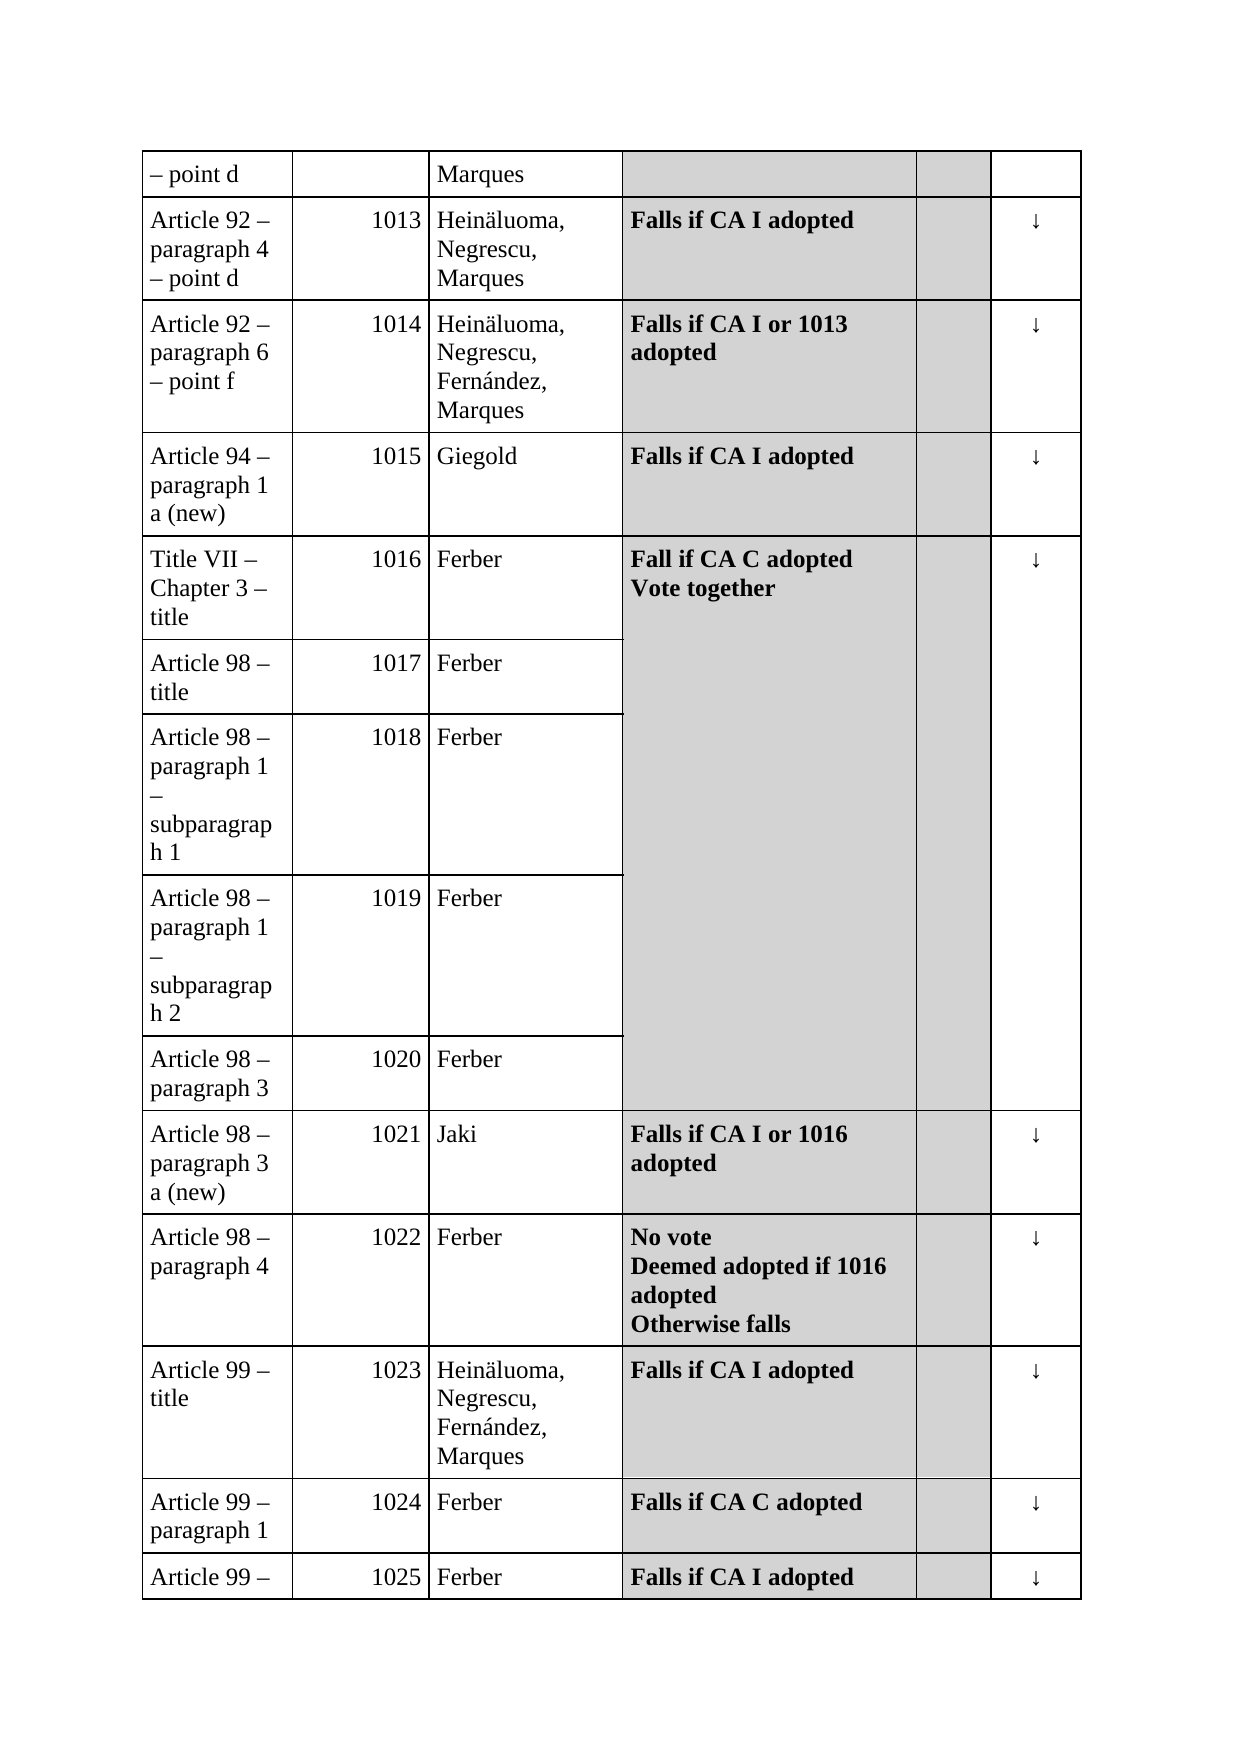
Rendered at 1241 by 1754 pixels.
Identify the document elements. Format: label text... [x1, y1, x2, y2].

table_cell Marques [430, 152, 622, 196]
table_cell [917, 1479, 990, 1552]
table_cell 1016 [293, 537, 428, 638]
table_cell Jaki [430, 1111, 622, 1213]
table_cell Title VII – Chapter 3 – title [143, 537, 292, 638]
table_cell ↓ [992, 1554, 1080, 1598]
table_cell Falls if CA I or 1013 adopted [623, 301, 916, 432]
table_cell Heinäluoma, Negrescu, Fernández, Marques [430, 301, 622, 432]
table_cell [917, 537, 990, 1110]
table_cell 1024 [293, 1479, 428, 1552]
table_cell ↓ [992, 301, 1080, 432]
table_cell ↓ [992, 433, 1080, 535]
table_cell [917, 1347, 990, 1477]
table_cell – point d [143, 152, 292, 196]
table_cell Article 99 – title [143, 1347, 292, 1477]
table_cell Fall if CA C adopted Vote together [623, 537, 916, 1110]
table_cell 1015 [293, 433, 428, 535]
table_cell Ferber [430, 537, 622, 638]
table_cell Falls if CA I or 1016 adopted [623, 1111, 916, 1213]
table_cell Falls if CA I adopted [623, 433, 916, 535]
table_cell Article 98 – paragraph 1 – subparagraph 2 [143, 876, 292, 1035]
table_cell [917, 1215, 990, 1345]
table_cell Article 98 – paragraph 1 – subparagraph 1 [143, 715, 292, 874]
table_cell ↓ [992, 1347, 1080, 1477]
table_cell [992, 152, 1080, 196]
table_cell Article 98 – paragraph 3 a (new) [143, 1111, 292, 1213]
table_cell [917, 1111, 990, 1213]
table_cell Article 92 – paragraph 4 – point d [143, 198, 292, 299]
table_cell 1025 [293, 1554, 428, 1598]
table_cell 1017 [293, 640, 428, 713]
table_cell 1014 [293, 301, 428, 432]
table_cell Falls if CA I adopted [623, 198, 916, 299]
table_cell Falls if CA I adopted [623, 1347, 916, 1477]
table_cell ↓ [992, 1111, 1080, 1213]
table_cell Ferber [430, 1554, 622, 1598]
table_cell [623, 152, 916, 196]
table_cell ↓ [992, 1479, 1080, 1552]
table_cell Article 99 – paragraph 1 [143, 1479, 292, 1552]
table_cell Article 98 – paragraph 3 [143, 1037, 292, 1110]
table_cell [917, 433, 990, 535]
table_cell Falls if CA I adopted [623, 1554, 916, 1598]
table_cell Ferber [430, 876, 622, 1035]
table_cell Article 99 – [143, 1554, 292, 1598]
table_cell Heinäluoma, Negrescu, Fernández, Marques [430, 1347, 622, 1477]
table_cell 1021 [293, 1111, 428, 1213]
table_cell ↓ [992, 198, 1080, 299]
table_cell [917, 152, 990, 196]
table_cell Ferber [430, 640, 622, 713]
table_cell Giegold [430, 433, 622, 535]
table_cell Ferber [430, 1037, 622, 1110]
table_cell 1018 [293, 715, 428, 874]
table_cell 1020 [293, 1037, 428, 1110]
table_cell [917, 198, 990, 299]
table_cell 1013 [293, 198, 428, 299]
table_cell Article 92 – paragraph 6 – point f [143, 301, 292, 432]
table_cell [917, 1554, 990, 1598]
table_cell Ferber [430, 1215, 622, 1345]
table_cell 1019 [293, 876, 428, 1035]
table_cell ↓ [992, 1215, 1080, 1345]
table_cell Article 98 – paragraph 4 [143, 1215, 292, 1345]
table_cell [293, 152, 428, 196]
table_cell No vote Deemed adopted if 1016 adopted Otherwise falls [623, 1215, 916, 1345]
table_cell Ferber [430, 715, 622, 874]
table_cell Article 94 – paragraph 1 a (new) [143, 433, 292, 535]
table_cell Article 98 – title [143, 640, 292, 713]
table_cell [917, 301, 990, 432]
table_cell Ferber [430, 1479, 622, 1552]
table_cell ↓ [992, 537, 1080, 1110]
table_cell Heinäluoma, Negrescu, Marques [430, 198, 622, 299]
table_cell 1022 [293, 1215, 428, 1345]
table_cell 1023 [293, 1347, 428, 1477]
table_cell Falls if CA C adopted [623, 1479, 916, 1552]
